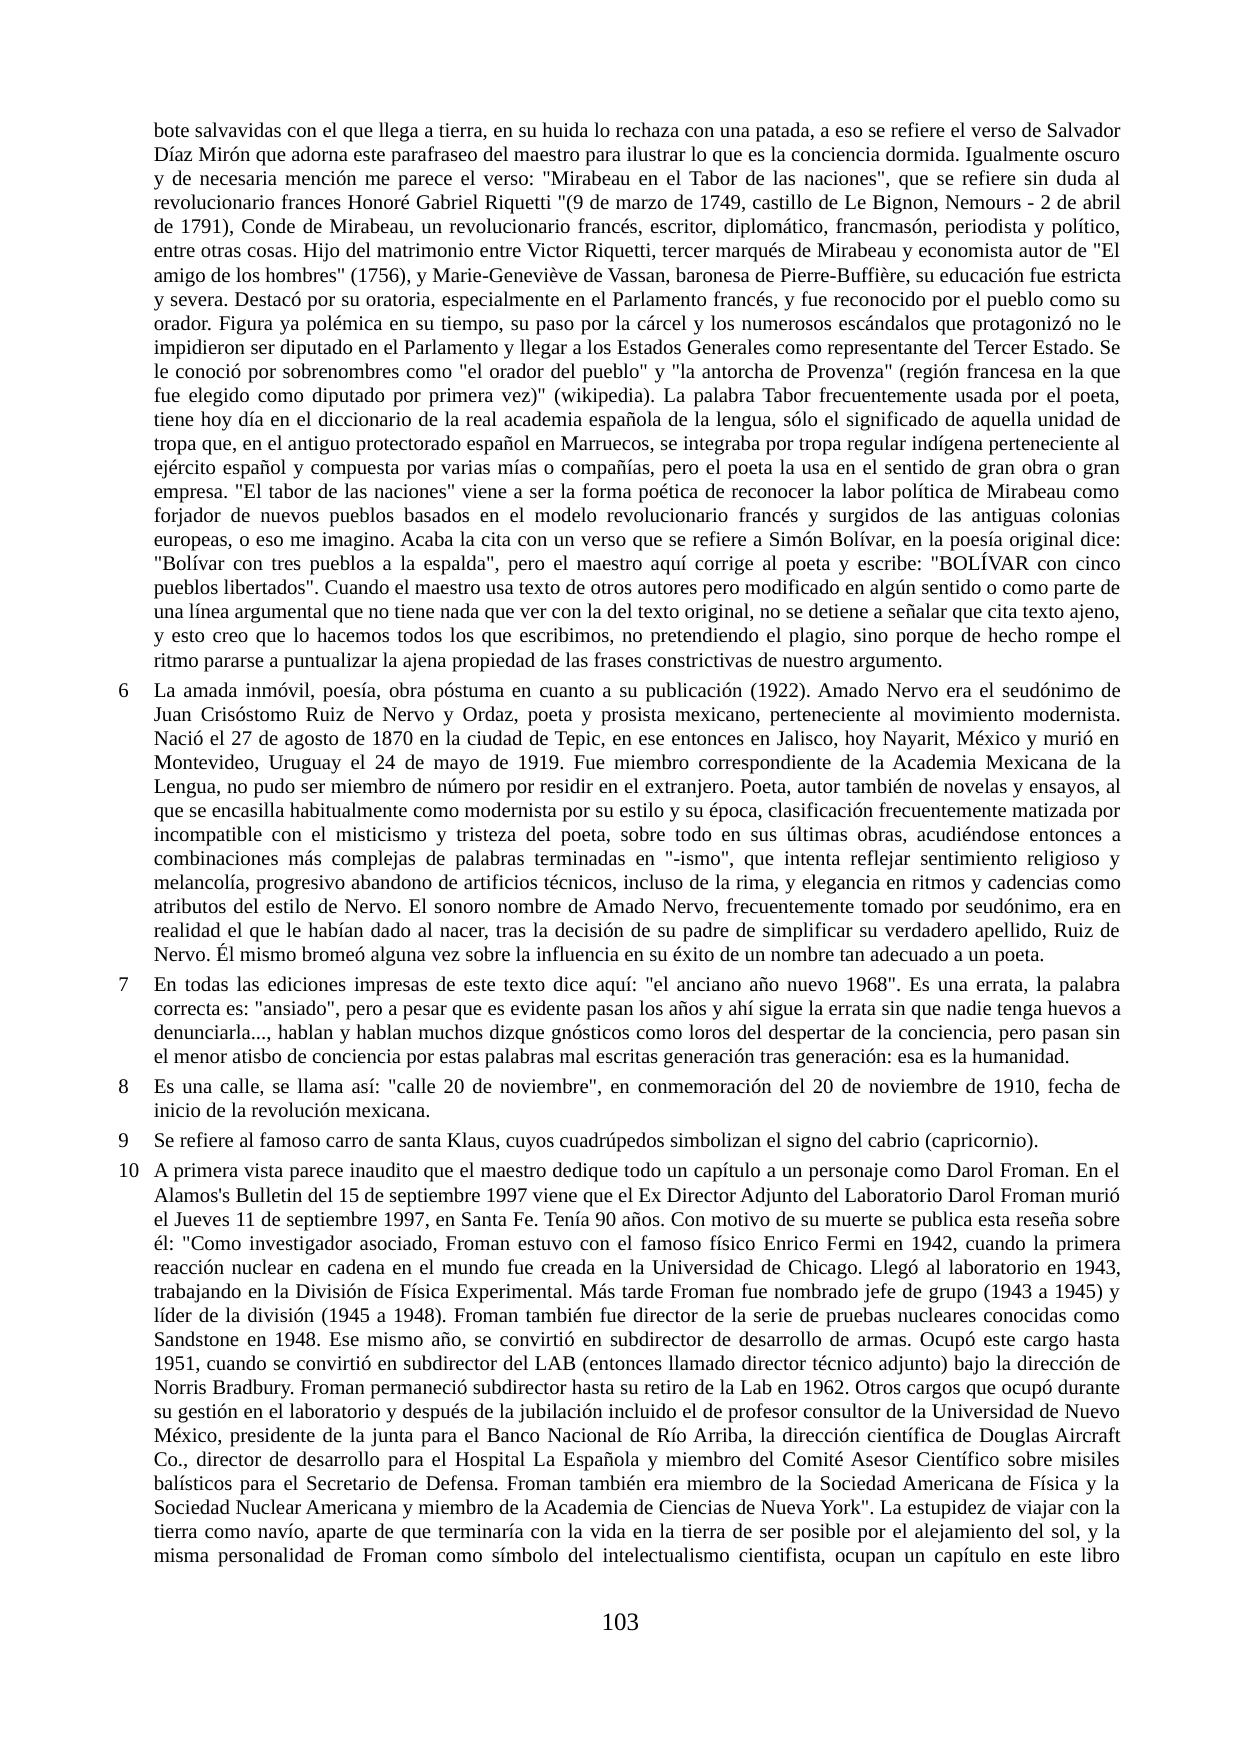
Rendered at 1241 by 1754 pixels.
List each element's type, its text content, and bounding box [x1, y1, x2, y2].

text Se refiere al famoso carro de santa Klaus, cuyos cuadrúpedos simbolizan el signo del cabrio (capricornio). [118, 1128, 1122, 1152]
text Es una calle, se llama así: "calle 20 de noviembre", en conmemoración del 20 de noviembre de 1910, fecha de inicio de la revolución mexicana. [118, 1074, 1122, 1122]
text En todas las ediciones impresas de este texto dice aquí: "el anciano año nuevo 1968". Es una errata, la palabra correcta es: "ansiado", pero a pesar que es evidente pasan los años y ahí sigue la errata sin que nadie tenga huevos a denunciarla..., hablan y hablan muchos dizque gnósticos como loros del despertar de la conciencia, pero pasan sin el menor atisbo de conciencia por estas palabras mal escritas generación tras generación: esa es la humanidad. [118, 972, 1122, 1068]
text bote salvavidas con el que llega a tierra, en su huida lo rechaza con una patada, a eso se refiere el verso de Salvador Díaz Mirón que adorna este parafraseo del maestro para ilustrar lo que es la conciencia dormida. Igualmente oscuro y de necesaria mención me parece el verso: "Mirabeau en el Tabor de las naciones", que se refiere sin duda al revolucionario frances Honoré Gabriel Riquetti "(9 de marzo de 1749, castillo de Le Bignon, Nemours - 2 de abril de 1791), Conde de Mirabeau, un revolucionario francés, escritor, diplomático, francmasón, periodista y político, entre otras cosas. Hijo del matrimonio entre Victor Riquetti, tercer marqués de Mirabeau y economista autor de "El amigo de los hombres" (1756), y Marie-Geneviève de Vassan, baronesa de Pierre-Buffière, su educación fue estricta y severa. Destacó por su oratoria, especialmente en el Parlamento francés, y fue reconocido por el pueblo como su orador. Figura ya polémica en su tiempo, su paso por la cárcel y los numerosos escándalos que protagonizó no le impidieron ser diputado en el Parlamento y llegar a los Estados Generales como representante del Tercer Estado. Se le conoció por sobrenombres como "el orador del pueblo" y "la antorcha de Provenza" (región francesa en la que fue elegido como diputado por primera vez)" (wikipedia). La palabra Tabor frecuentemente usada por el poeta, tiene hoy día en el diccionario de la real academia española de la lengua, sólo el significado de aquella unidad de tropa que, en el antiguo protectorado español en Marruecos, se integraba por tropa regular indígena perteneciente al ejército español y compuesta por varias mías o compañías, pero el poeta la usa en el sentido de gran obra o gran empresa. "El tabor de las naciones" viene a ser la forma poética de reconocer la labor política de Mirabeau como forjador de nuevos pueblos basados en el modelo revolucionario francés y surgidos de las antiguas colonias europeas, o eso me imagino. Acaba la cita con un verso que se refiere a Simón Bolívar, en la poesía original dice: "Bolívar con tres pueblos a la espalda", pero el maestro aquí corrige al poeta y escribe: "BOLÍVAR con cinco pueblos libertados". Cuando el maestro usa texto de otros autores pero modificado en algún sentido o como parte de una línea argumental que no tiene nada que ver con la del texto original, no se detiene a señalar que cita texto ajeno, y esto creo que lo hacemos todos los que escribimos, no pretendiendo el plagio, sino porque de hecho rompe el ritmo pararse a puntualizar la ajena propiedad de las frases constrictivas de nuestro argumento. [118, 118, 1122, 672]
text A primera vista parece inaudito que el maestro dedique todo un capítulo a un personaje como Darol Froman. En el Alamos's Bulletin del 15 de septiembre 1997 viene que el Ex Director Adjunto del Laboratorio Darol Froman murió el Jueves 11 de septiembre 1997, en Santa Fe. Tenía 90 años. Con motivo de su muerte se publica esta reseña sobre él: "Como investigador asociado, Froman estuvo con el famoso físico Enrico Fermi en 1942, cuando la primera reacción nuclear en cadena en el mundo fue creada en la Universidad de Chicago. Llegó al laboratorio en 1943, trabajando en la División de Física Experimental. Más tarde Froman fue nombrado jefe de grupo (1943 a 1945) y líder de la división (1945 a 1948). Froman también fue director de la serie de pruebas nucleares conocidas como Sandstone en 1948. Ese mismo año, se convirtió en subdirector de desarrollo de armas. Ocupó este cargo hasta 1951, cuando se convirtió en subdirector del LAB (entonces llamado director técnico adjunto) bajo la dirección de Norris Bradbury. Froman permaneció subdirector hasta su retiro de la Lab en 1962. Otros cargos que ocupó durante su gestión en el laboratorio y después de la jubilación incluido el de profesor consultor de la Universidad de Nuevo México, presidente de la junta para el Banco Nacional de Río Arriba, la dirección científica de Douglas Aircraft Co., director de desarrollo para el Hospital La Española y miembro del Comité Asesor Científico sobre misiles balísticos para el Secretario de Defensa. Froman también era miembro de la Sociedad Americana de Física y la Sociedad Nuclear Americana y miembro de la Academia de Ciencias de Nueva York". La estupidez de viajar con la tierra como navío, aparte de que terminaría con la vida en la tierra de ser posible por el alejamiento del sol, y la misma personalidad de Froman como símbolo del intelectualismo cientifista, ocupan un capítulo en este libro [118, 1158, 1122, 1567]
text La amada inmóvil, poesía, obra póstuma en cuanto a su publicación (1922). Amado Nervo era el seudónimo de Juan Crisóstomo Ruiz de Nervo y Ordaz, poeta y prosista mexicano, perteneciente al movimiento modernista. Nació el 27 de agosto de 1870 en la ciudad de Tepic, en ese entonces en Jalisco, hoy Nayarit, México y murió en Montevideo, Uruguay el 24 de mayo de 1919. Fue miembro correspondiente de la Academia Mexicana de la Lengua, no pudo ser miembro de número por residir en el extranjero. Poeta, autor también de novelas y ensayos, al que se encasilla habitualmente como modernista por su estilo y su época, clasificación frecuentemente matizada por incompatible con el misticismo y tristeza del poeta, sobre todo en sus últimas obras, acudiéndose entonces a combinaciones más complejas de palabras terminadas en "-ismo", que intenta reflejar sentimiento religioso y melancolía, progresivo abandono de artificios técnicos, incluso de la rima, y elegancia en ritmos y cadencias como atributos del estilo de Nervo. El sonoro nombre de Amado Nervo, frecuentemente tomado por seudónimo, era en realidad el que le habían dado al nacer, tras la decisión de su padre de simplificar su verdadero apellido, Ruiz de Nervo. Él mismo bromeó alguna vez sobre la influencia en su éxito de un nombre tan adecuado a un poeta. [118, 677, 1122, 966]
